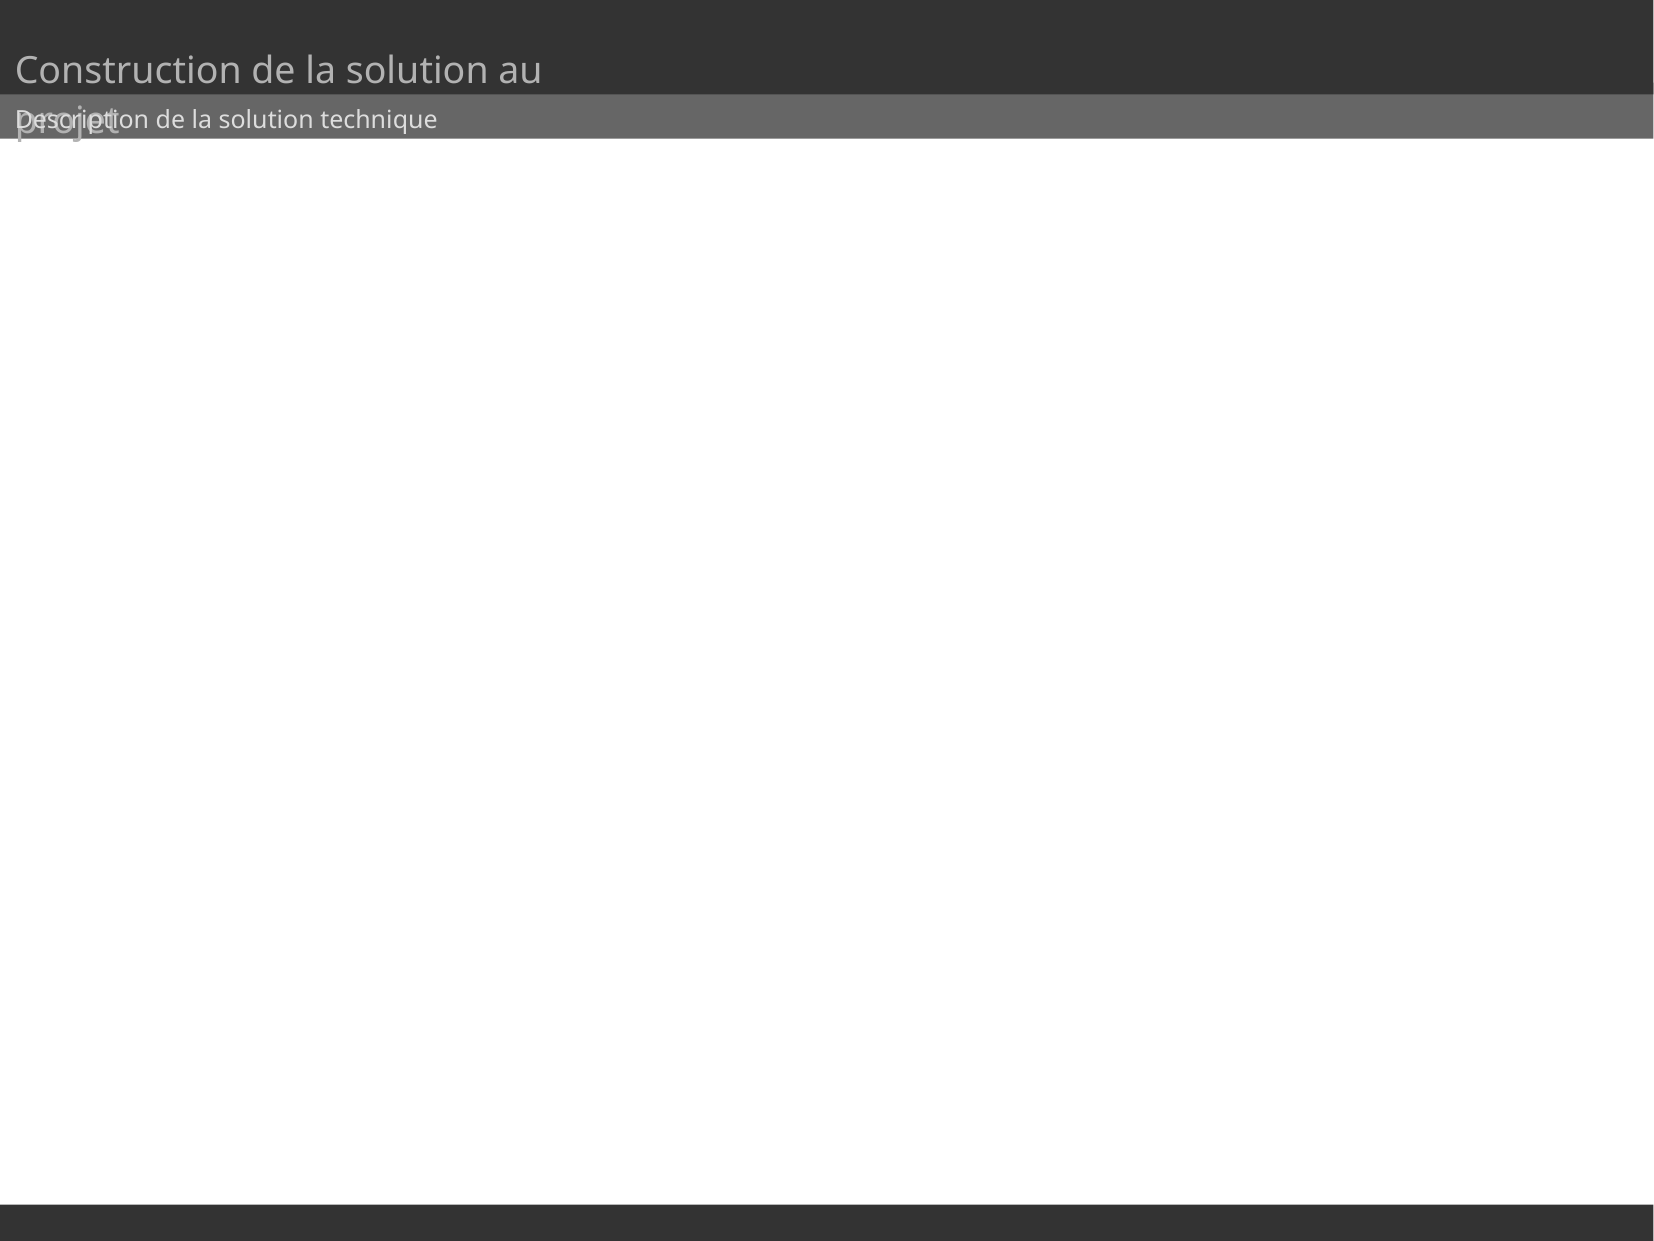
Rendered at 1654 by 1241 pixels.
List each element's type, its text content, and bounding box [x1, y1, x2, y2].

text_box Construction de la solution au projet [0, 35, 650, 94]
text_box Description de la solution technique [0, 94, 1654, 139]
text_box [0, 0, 1654, 94]
text_box [0, 1204, 1654, 1241]
